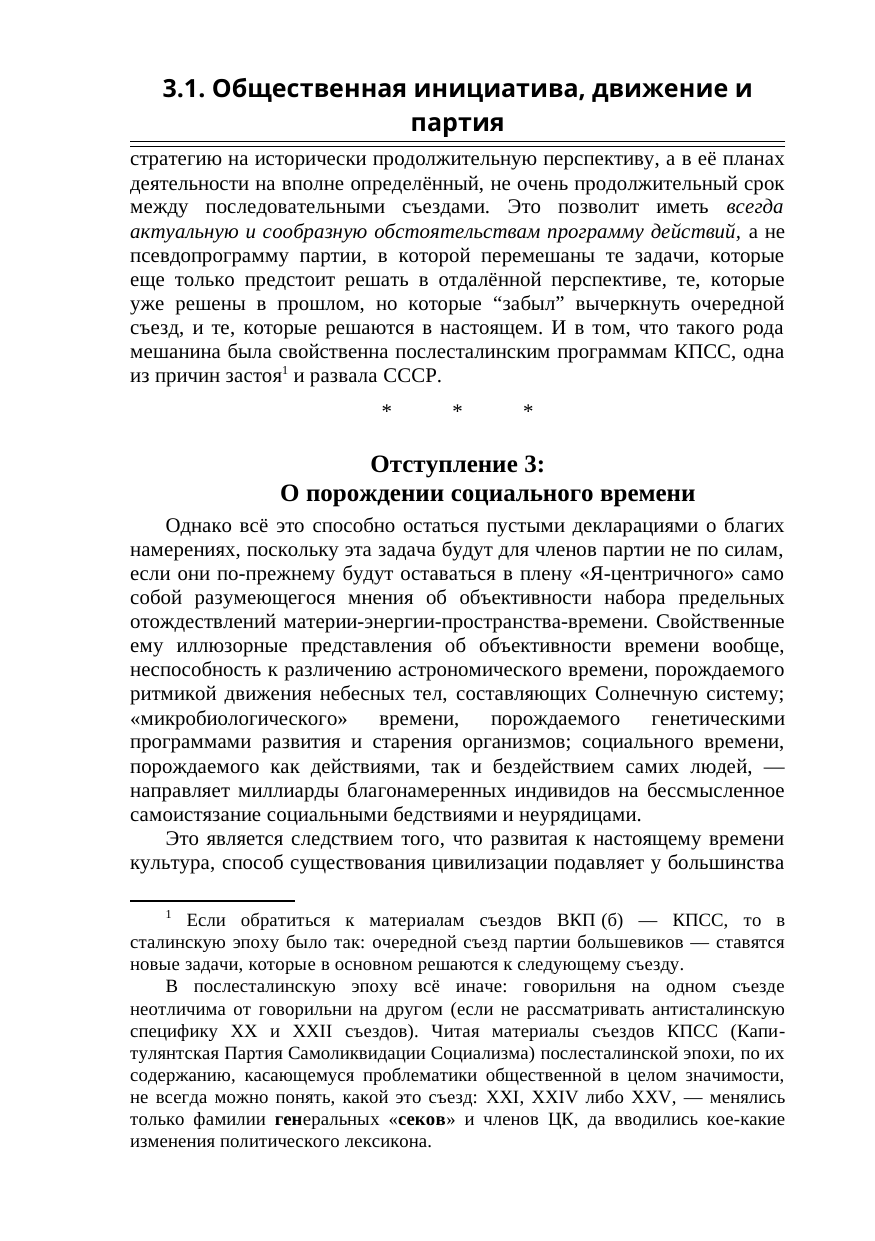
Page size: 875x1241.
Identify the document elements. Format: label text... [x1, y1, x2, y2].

text стратегию на исторически продолжительную перспективу, а в её планах деятельности на вполне определённый, не очень продолжительный срок между последовательными съездами. Это позволит иметь всегда актуальную и сообразную обстоятельствам программу действий, а не псевдопрограм­му партии, в которой перемешаны те задачи, которые еще только предстоит решать в отдалённой перспективе, те, которые уже решены в прошлом, но которые “забыл” вычеркнуть очередной съезд, и те, которые решаются в настоящем. И в том, что такого рода мешанина была свойственна послесталинским программам КПСС, одна из причин застоя и развала СССР. [130, 147, 785, 387]
text Если обратиться к материалам съездов ВКП (б) — КПСС, то в сталинскую эпоху было так: очередной съезд партии большевиков — ставятся новые задачи, которые в основном решаются к следующему съезду. [130, 907, 785, 975]
text В послесталинскую эпоху всё иначе: говорильня на одном съезде неотличима от говорильни на другом (если не рассматривать антисталинскую специфику ХХ и XXII съездов). Читая материалы съездов КПСС (Капи­тулянтская Партия Самоликвидации Социализма) послесталинской эпохи, по их содержанию, касающемуся проблематики общественной в целом значимости, не всегда можно понять, какой это съезд: XXI, XXIV либо XXV, — менялись только фамилии генеральных «секов» и членов ЦК, да вводились кое-какие изменения политического лексикона. [130, 975, 785, 1152]
text Это является следствием того, что развитая к настоящему времени культура, способ существования цивилизации подавляет у большинства [130, 826, 785, 874]
subtitle Отступление 3: О порождении социального времени [130, 448, 785, 507]
text * * * [130, 399, 785, 423]
text Однако всё это способно остаться пустыми декларациями о благих намерениях, поскольку эта задача будут для членов партии не по силам, если они по-прежнему будут оставаться в плену «Я-центричного» само собой разумеющегося мнения об объективности набора предельных отождествлений материи-энергии-пространства-времени. Свойственные ему иллюзорные представления об объективности времени вообще, неспособность к различению астрономического времени, порождаемого ритмикой движения небесных тел, составляющих Солнечную систему; «микробиоло­ги­ческого» времени, порождаемого генетическими программами развития и старения организмов; социального времени, порождаемого как действиями, так и бездействием самих людей, — направляет миллиарды благонамеренных индивидов на бессмысленное самоистязание социальными бедствиями и неурядицами. [130, 513, 785, 826]
